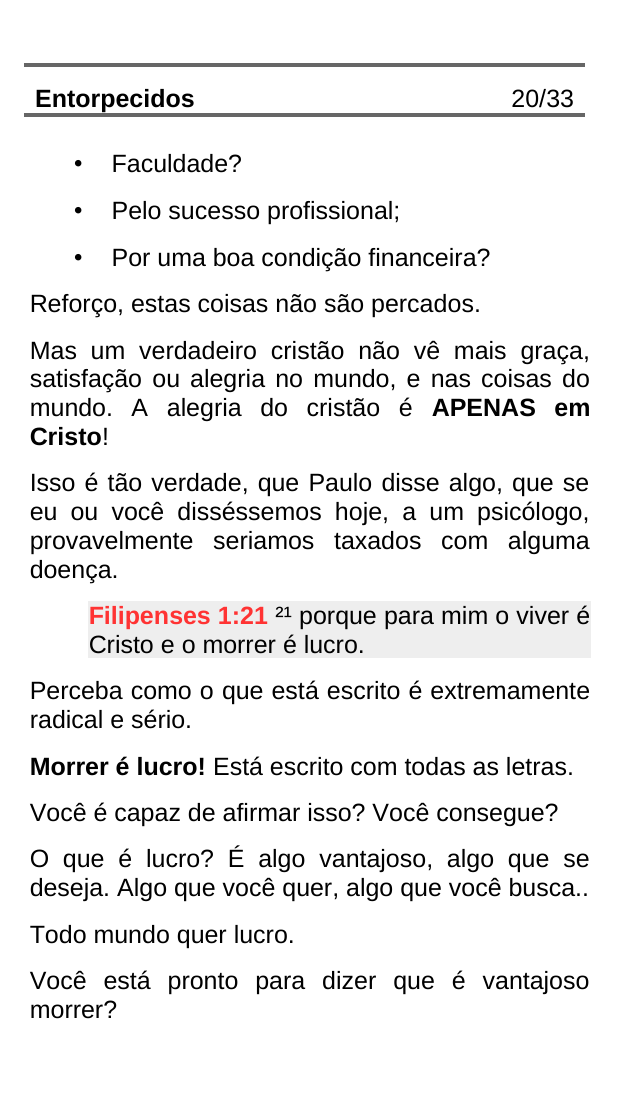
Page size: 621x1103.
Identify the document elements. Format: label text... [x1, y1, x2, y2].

list Por uma boa condição financeira? [74, 243, 591, 271]
list Pelo sucesso profissional; [74, 196, 591, 225]
text Todo mundo quer lucro. [29, 919, 591, 948]
list Faculdade? [74, 149, 591, 178]
text Você é capaz de afirmar isso? Você consegue? [29, 798, 591, 827]
text Reforço, estas coisas não são percados. [29, 289, 591, 318]
list Filipenses 1:21 ²¹ porque para mim o viver é Cristo e o morrer é lucro. [88, 601, 591, 658]
text Isso é tão verdade, que Paulo disse algo, que se eu ou você disséssemos hoje, a um psicólogo, provavelmente seriamos taxados com alguma doença. [29, 468, 591, 583]
text Perceba como o que está escrito é extremamente radical e sério. [29, 676, 591, 734]
text Morrer é lucro! Está escrito com todas as letras. [29, 751, 591, 780]
text Mas um verdadeiro cristão não vê mais graça, satisfação ou alegria no mundo, e nas coisas do mundo. A alegria do cristão é APENAS em Cristo! [29, 336, 591, 451]
text Você está pronto para dizer que é vantajoso morrer? [29, 966, 591, 1023]
text O que é lucro? É algo vantajoso, algo que se deseja. Algo que você quer, algo que você busca.. [29, 844, 591, 902]
